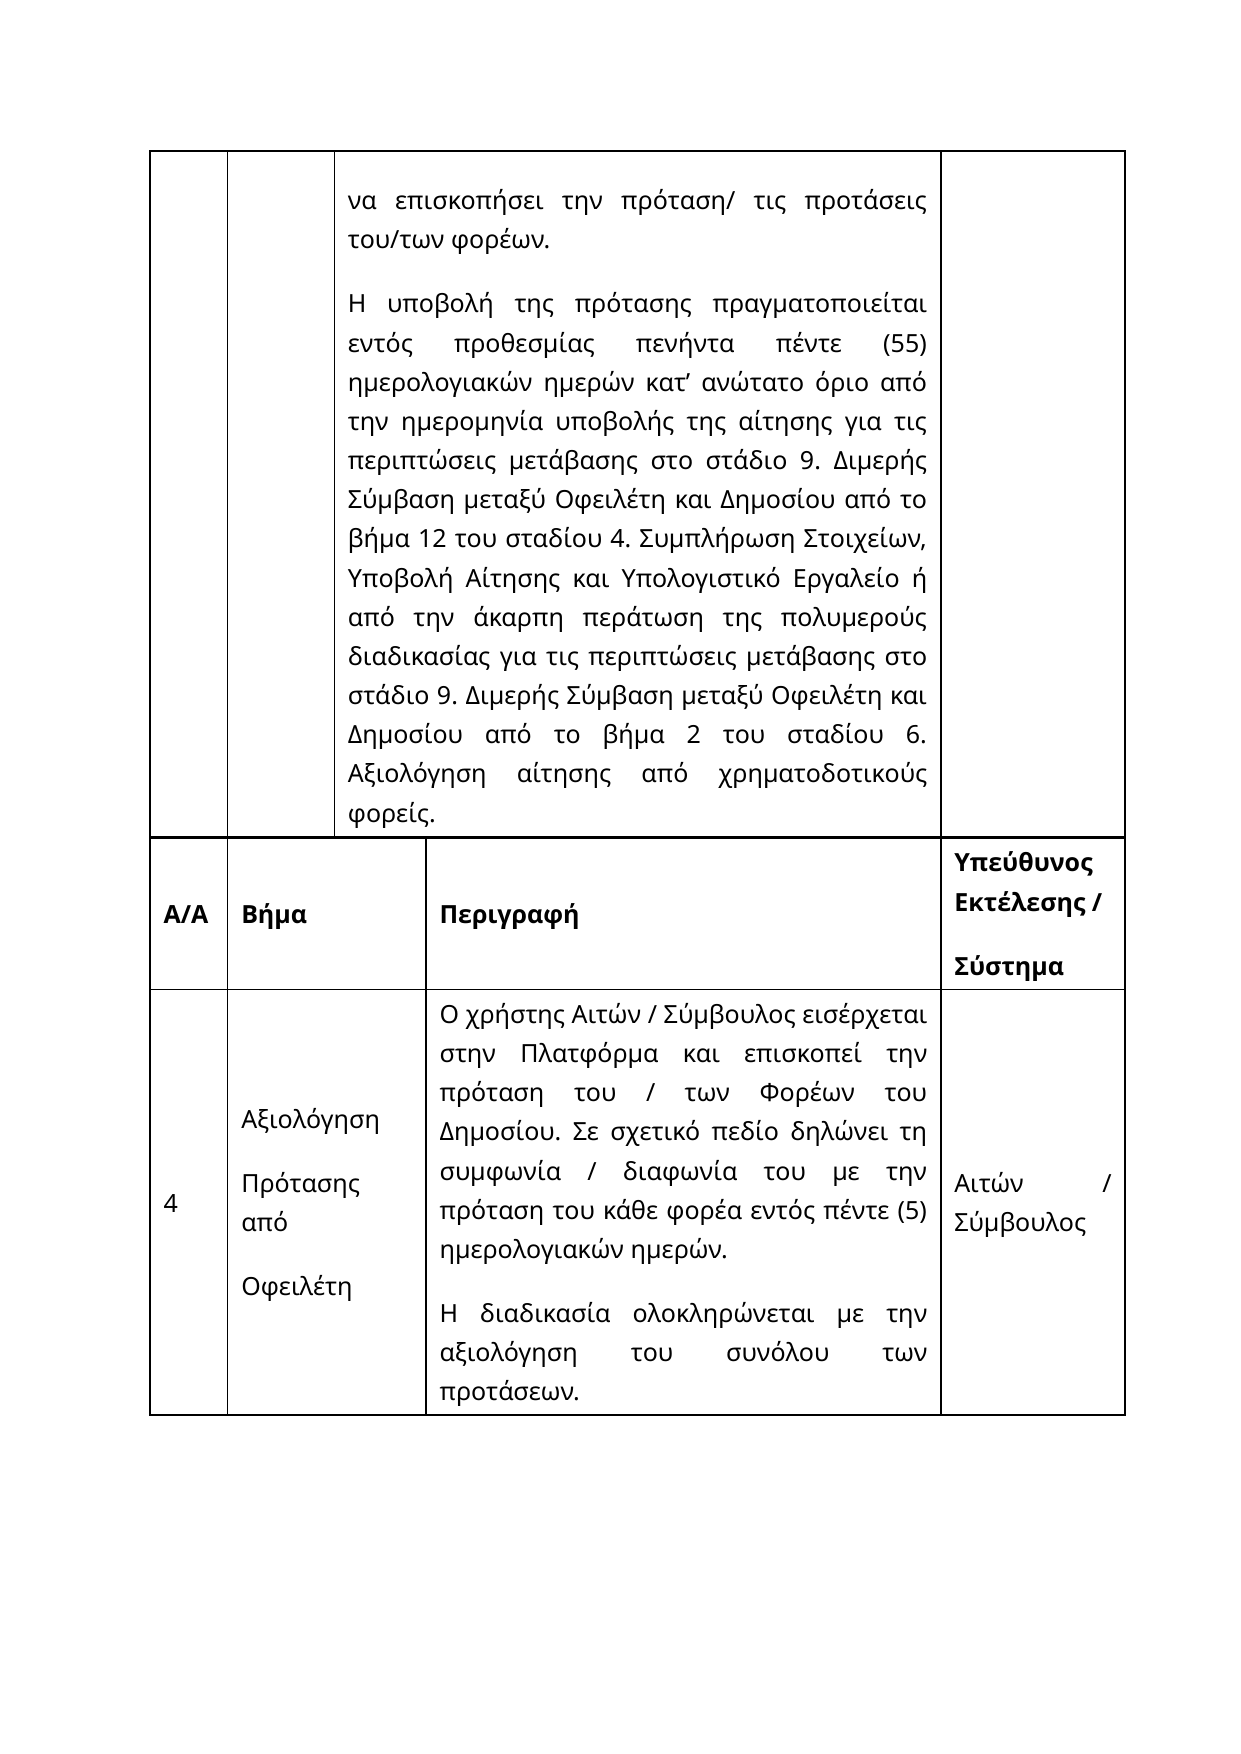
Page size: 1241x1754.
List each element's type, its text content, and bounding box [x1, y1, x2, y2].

table_cell Αξιολόγηση Πρότασης από Οφειλέτη [228, 990, 425, 1414]
table_cell [942, 152, 1124, 836]
table_cell Αιτών / Σύμβουλος [942, 990, 1124, 1414]
table_cell [228, 152, 334, 836]
table_header Α/Α [151, 839, 227, 989]
table_header Υπεύθυνος Εκτέλεσης / Σύστημα [942, 839, 1124, 989]
table_header Περιγραφή [427, 839, 940, 989]
table_header Βήμα [228, 839, 425, 989]
table_cell 4 [151, 990, 227, 1414]
table_cell να επισκοπήσει την πρόταση/ τις προτάσεις του/των φορέων. Η υποβολή της πρότασης πραγματοποιείται εντός προθεσμίας πενήντα πέντε (55) ημερολογιακών ημερών κατ’ ανώτατο όριο από την ημερομηνία υποβολής της αίτησης για τις περιπτώσεις μετάβασης στο στάδιο 9. Διμερής Σύμβαση μεταξύ Οφειλέτη και Δημοσίου από το βήμα 12 του σταδίου 4. Συμπλήρωση Στοιχείων, Υποβολή Αίτησης και Υπολογιστικό Εργαλείο ή από την άκαρπη περάτωση της πολυμερούς διαδικασίας για τις περιπτώσεις μετάβασης στο στάδιο 9. Διμερής Σύμβαση μεταξύ Οφειλέτη και Δημοσίου από το βήμα 2 του σταδίου 6. Αξιολόγηση αίτησης από χρηματοδοτικούς φορείς. [335, 152, 940, 836]
table_cell Ο χρήστης Αιτών / Σύμβουλος εισέρχεται στην Πλατφόρμα και επισκοπεί την πρόταση του / των Φορέων του Δημοσίου. Σε σχετικό πεδίο δηλώνει τη συμφωνία / διαφωνία του με την πρόταση του κάθε φορέα εντός πέντε (5) ημερολογιακών ημερών. Η διαδικασία ολοκληρώνεται με την αξιολόγηση του συνόλου των προτάσεων. [427, 990, 940, 1414]
table_cell [151, 152, 227, 836]
